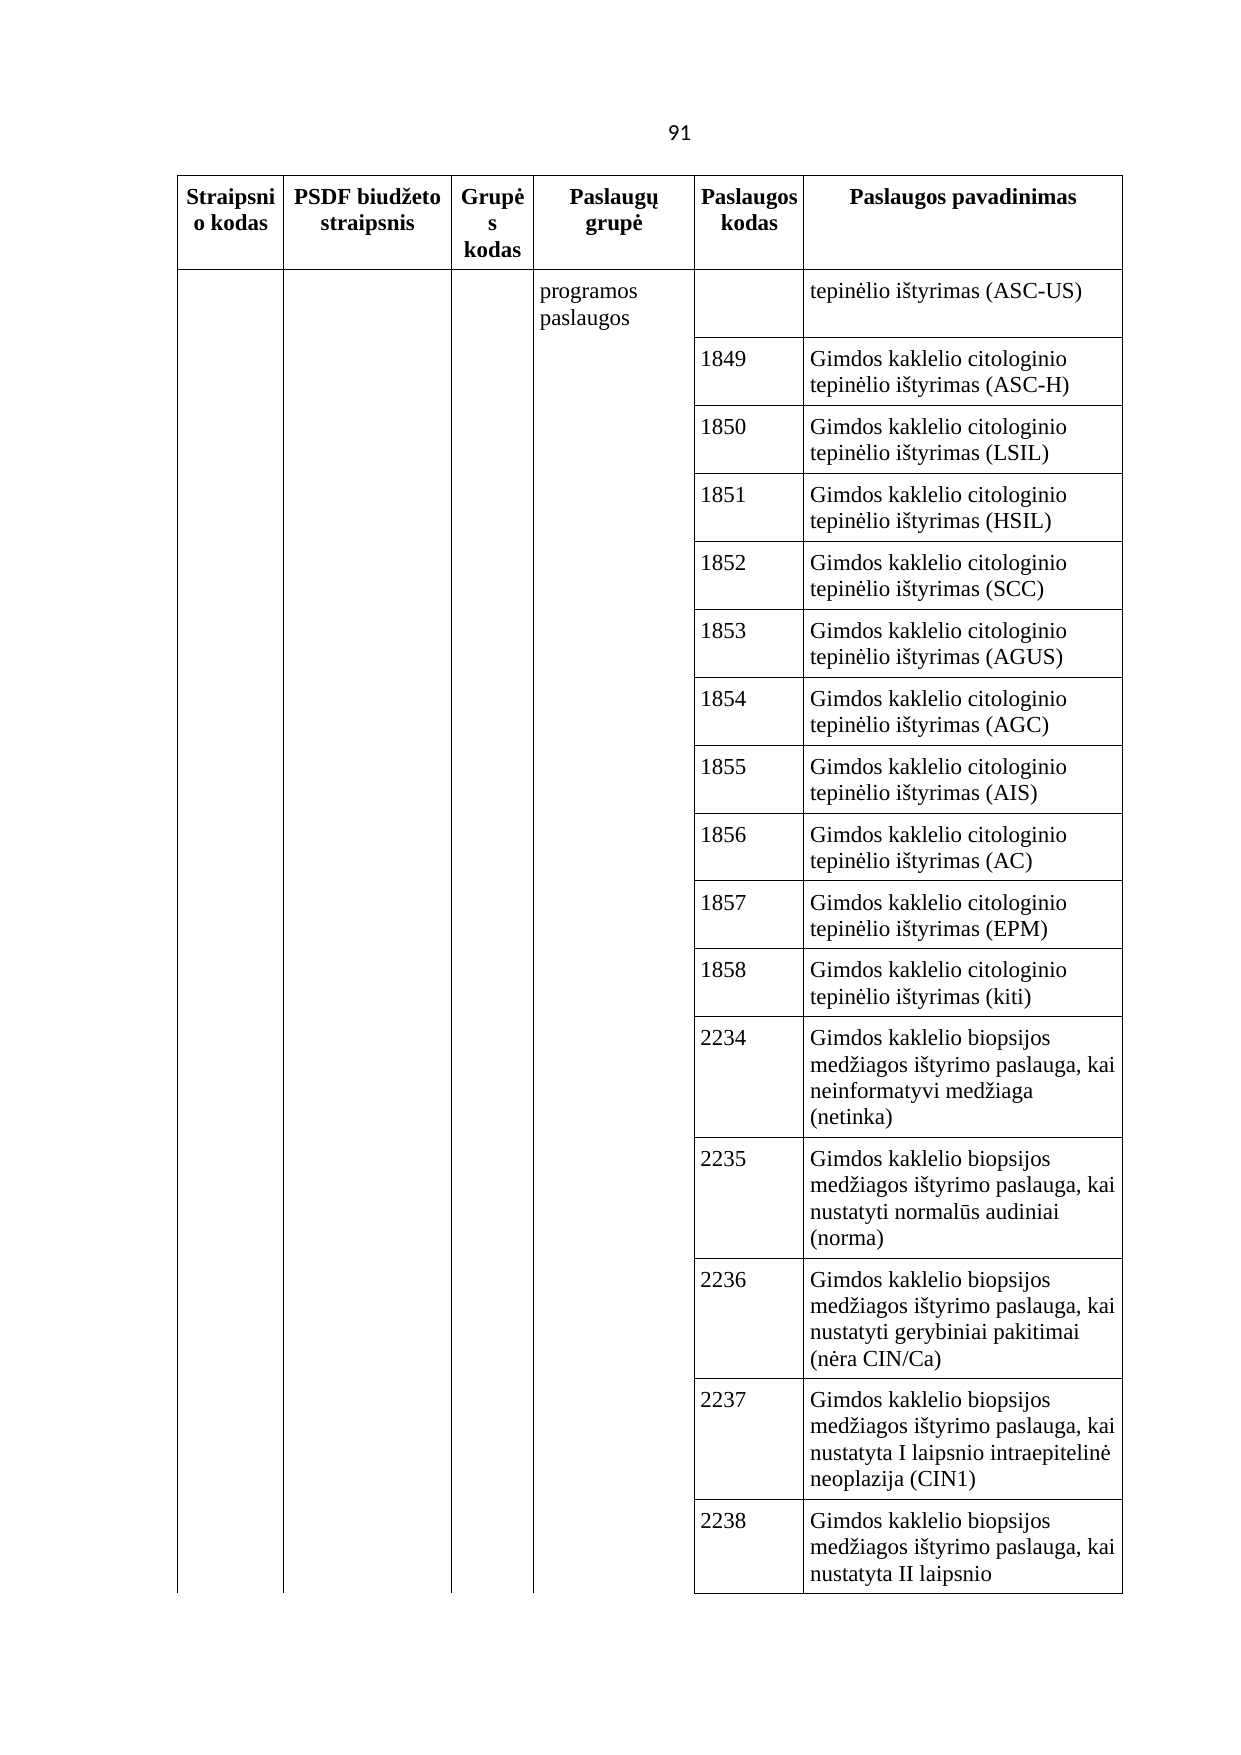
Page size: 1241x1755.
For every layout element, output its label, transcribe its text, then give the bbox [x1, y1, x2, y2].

table_cell Gimdos kaklelio citologinio tepinėlio ištyrimas (ASC-H) [804, 338, 1122, 405]
table_cell Gimdos kaklelio citologinio tepinėlio ištyrimas (AGUS) [804, 610, 1122, 677]
table_cell Gimdos kaklelio citologinio tepinėlio ištyrimas (AC) [804, 814, 1122, 880]
table_header Paslaugų grupė [534, 176, 694, 269]
table_cell [452, 337, 533, 405]
table_cell 1849 [695, 338, 803, 405]
table_cell [284, 405, 451, 473]
table_cell [178, 541, 283, 609]
table_cell [452, 1137, 533, 1257]
table_header PSDF biudžeto straipsnis [284, 176, 451, 269]
table_cell [452, 1258, 533, 1378]
table_cell [284, 1499, 451, 1593]
table_cell Gimdos kaklelio citologinio tepinėlio ištyrimas (EPM) [804, 881, 1122, 948]
table_cell [534, 473, 694, 541]
table_cell [452, 813, 533, 880]
table_cell tepinėlio ištyrimas (ASC-US) [804, 270, 1122, 337]
table_cell [452, 541, 533, 609]
table_cell [284, 1258, 451, 1378]
table_cell [284, 270, 451, 337]
table_cell 1853 [695, 610, 803, 677]
table_cell [695, 270, 803, 337]
table_cell [452, 1378, 533, 1499]
table_cell [178, 745, 283, 812]
table_cell [452, 270, 533, 337]
table_cell [534, 880, 694, 948]
table_cell 2234 [695, 1017, 803, 1137]
table_cell [452, 880, 533, 948]
table_cell [178, 880, 283, 948]
table_cell [452, 745, 533, 812]
table_cell 2235 [695, 1138, 803, 1257]
table_cell [534, 948, 694, 1016]
table_cell Gimdos kaklelio citologinio tepinėlio ištyrimas (AIS) [804, 746, 1122, 812]
table_cell programos paslaugos [534, 270, 694, 337]
table_cell [284, 473, 451, 541]
table_cell [178, 813, 283, 880]
table_cell [284, 609, 451, 677]
table_cell [534, 405, 694, 473]
table_cell [452, 1499, 533, 1593]
table_cell Gimdos kaklelio citologinio tepinėlio ištyrimas (HSIL) [804, 474, 1122, 541]
table_cell [534, 1137, 694, 1257]
table_cell [178, 1499, 283, 1593]
table_cell [452, 677, 533, 744]
table_cell [534, 813, 694, 880]
table_cell 1852 [695, 542, 803, 609]
table_cell [534, 1016, 694, 1137]
table_cell 1856 [695, 814, 803, 880]
table_cell [284, 745, 451, 812]
table_cell [178, 1016, 283, 1137]
table_cell [534, 745, 694, 812]
table_cell Gimdos kaklelio citologinio tepinėlio ištyrimas (kiti) [804, 949, 1122, 1016]
table_cell 1854 [695, 678, 803, 744]
table_cell 2238 [695, 1500, 803, 1593]
table_cell [534, 609, 694, 677]
table_cell [284, 813, 451, 880]
table_header Straipsnio kodas [178, 176, 283, 269]
table_cell [284, 337, 451, 405]
table_cell [284, 1016, 451, 1137]
table_cell [178, 1258, 283, 1378]
table_cell [452, 1016, 533, 1137]
table_cell 1857 [695, 881, 803, 948]
table_cell Gimdos kaklelio biopsijos medžiagos ištyrimo paslauga, kai nustatyti normalūs audiniai (norma) [804, 1138, 1122, 1257]
table_cell [178, 948, 283, 1016]
table_cell [284, 1137, 451, 1257]
table_cell Gimdos kaklelio citologinio tepinėlio ištyrimas (LSIL) [804, 406, 1122, 473]
table_cell [284, 948, 451, 1016]
table_cell [178, 337, 283, 405]
table_cell [178, 473, 283, 541]
table_cell [178, 270, 283, 337]
table_cell [534, 677, 694, 744]
table_cell [284, 1378, 451, 1499]
table_cell [178, 1378, 283, 1499]
table_cell 2237 [695, 1379, 803, 1499]
table_cell [534, 541, 694, 609]
table_header Paslaugos kodas [695, 176, 803, 269]
table_cell 1858 [695, 949, 803, 1016]
table_cell [178, 405, 283, 473]
table_cell [284, 677, 451, 744]
table_cell 1850 [695, 406, 803, 473]
table_cell 1855 [695, 746, 803, 812]
table_cell [178, 609, 283, 677]
table_cell [452, 948, 533, 1016]
table_cell 1851 [695, 474, 803, 541]
table_cell [284, 541, 451, 609]
table_cell [284, 880, 451, 948]
table_cell Gimdos kaklelio citologinio tepinėlio ištyrimas (AGC) [804, 678, 1122, 744]
table_cell Gimdos kaklelio citologinio tepinėlio ištyrimas (SCC) [804, 542, 1122, 609]
table_cell 2236 [695, 1259, 803, 1378]
table_cell Gimdos kaklelio biopsijos medžiagos ištyrimo paslauga, kai nustatyta II laipsnio [804, 1500, 1122, 1593]
table_cell [534, 1258, 694, 1378]
table_cell [178, 677, 283, 744]
table_cell [534, 1499, 694, 1593]
table_cell [534, 337, 694, 405]
table_cell [452, 473, 533, 541]
table_cell [452, 405, 533, 473]
table_header Grupės kodas [452, 176, 533, 269]
table_cell Gimdos kaklelio biopsijos medžiagos ištyrimo paslauga, kai nustatyta I laipsnio intraepitelinė neoplazija (CIN1) [804, 1379, 1122, 1499]
table_cell [178, 1137, 283, 1257]
table_cell Gimdos kaklelio biopsijos medžiagos ištyrimo paslauga, kai nustatyti gerybiniai pakitimai (nėra CIN/Ca) [804, 1259, 1122, 1378]
table_cell [452, 609, 533, 677]
table_header Paslaugos pavadinimas [804, 176, 1122, 269]
table_cell [534, 1378, 694, 1499]
table_cell Gimdos kaklelio biopsijos medžiagos ištyrimo paslauga, kai neinformatyvi medžiaga (netinka) [804, 1017, 1122, 1137]
